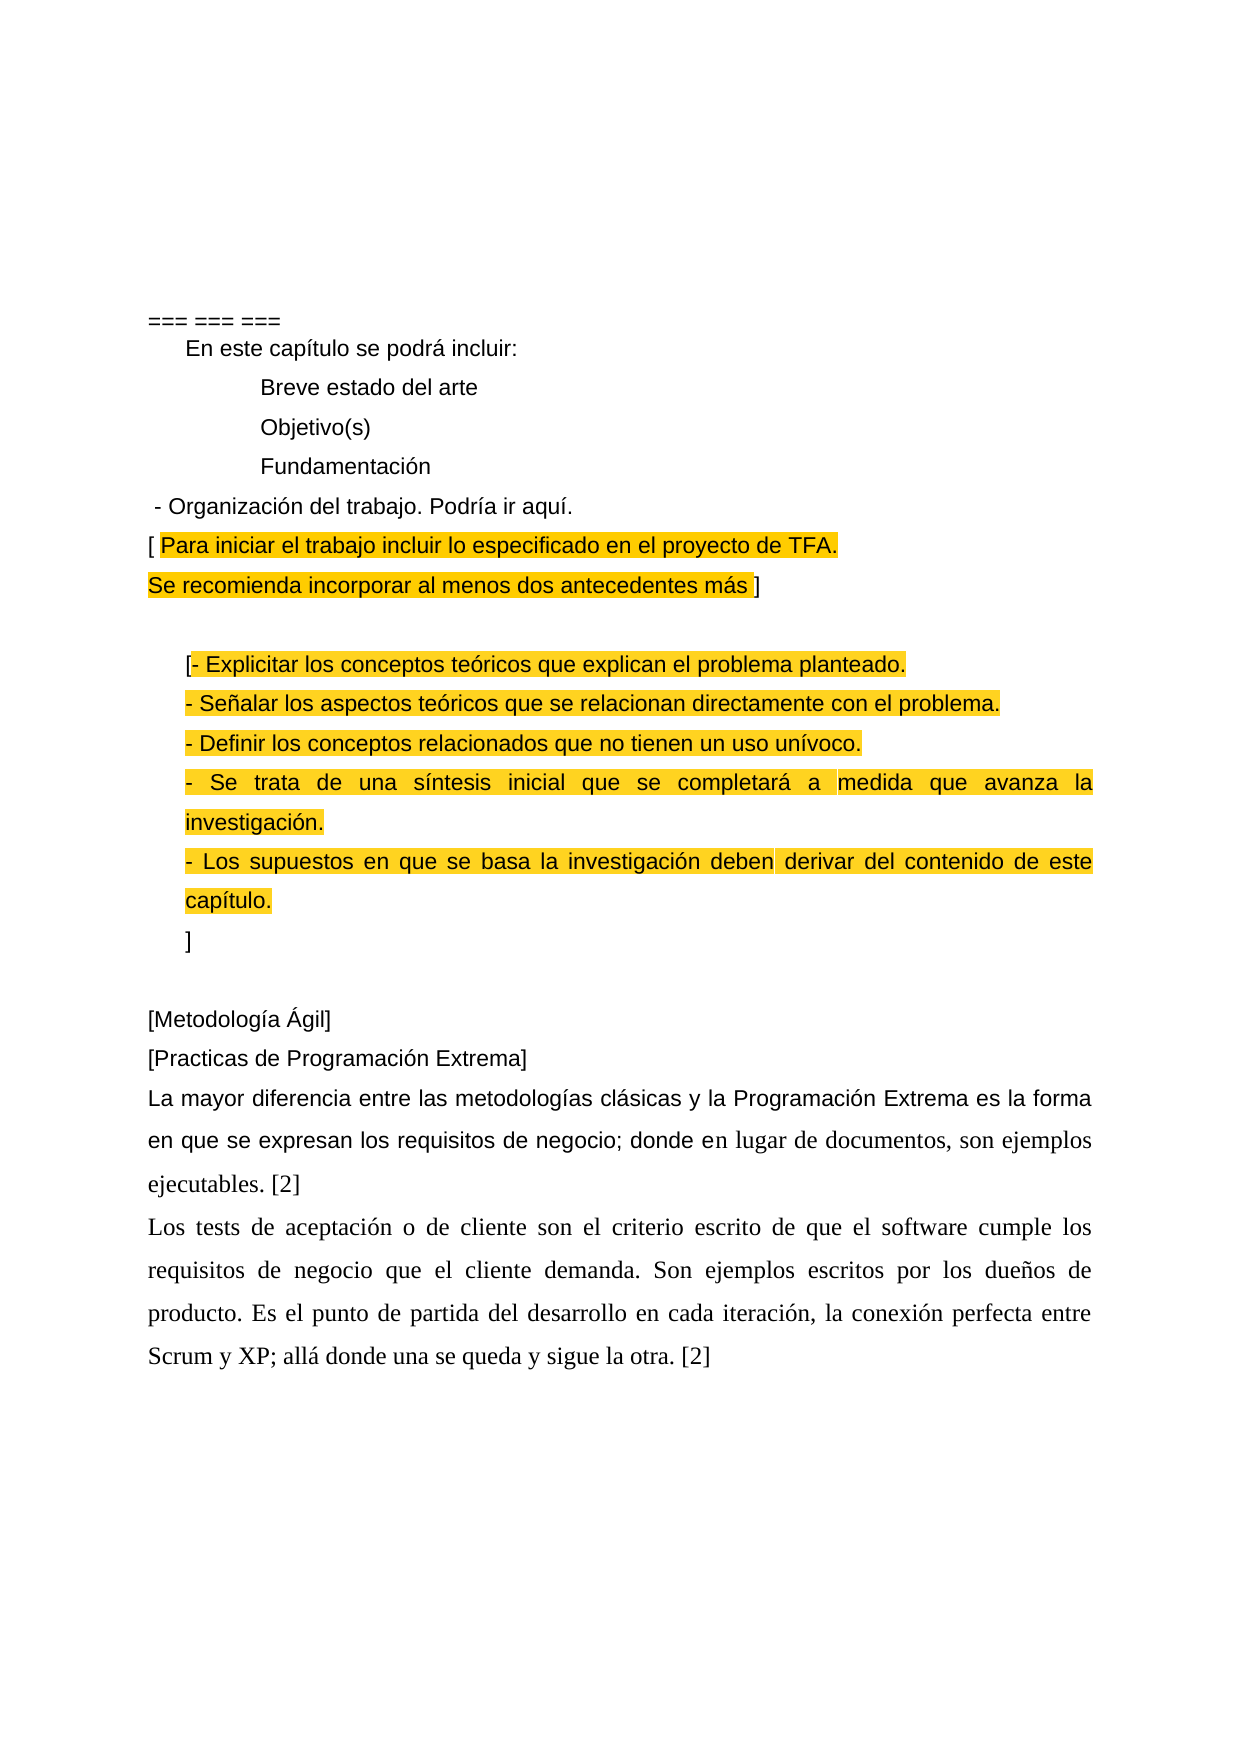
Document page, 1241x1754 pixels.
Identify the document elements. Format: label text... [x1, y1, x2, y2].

text - Se trata de una síntesis inicial que se completará a medida que avanza la investigación. [185, 769, 1093, 835]
text Se recomienda incorporar al menos dos antecedentes más ] [148, 572, 1093, 598]
text [Practicas de Programación Extrema] [148, 1045, 1093, 1072]
text La mayor diferencia entre las metodologías clásicas y la Programación Extrema es la forma en que se expresan los requisitos de negocio; donde en lugar de documentos, son ejemplos ejecutables. [2] [148, 1085, 1093, 1197]
text Breve estado del arte [260, 374, 1093, 401]
text ] [185, 927, 1093, 953]
text [Metodología Ágil] [148, 1006, 1093, 1032]
text Fundamentación [260, 453, 1093, 479]
text Objetivo(s) [260, 414, 1093, 440]
text [ Para iniciar el trabajo incluir lo especificado en el proyecto de TFA. [148, 532, 1093, 558]
text - Los supuestos en que se basa la investigación deben derivar del contenido de este capítulo. [185, 848, 1093, 914]
text - Definir los conceptos relacionados que no tienen un uso unívoco. [185, 729, 1093, 756]
text En este capítulo se podrá incluir: [185, 335, 1093, 361]
text - Organización del trabajo. Podría ir aquí. [148, 493, 1093, 519]
text - Señalar los aspectos teóricos que se relacionan directamente con el problema. [185, 690, 1093, 716]
text === === === [148, 308, 1093, 335]
text [- Explicitar los conceptos teóricos que explican el problema planteado. [185, 651, 1093, 677]
text Los tests de aceptación o de cliente son el criterio escrito de que el software cumple los requisitos de negocio que el cliente demanda. Son ejemplos escritos por los dueños de producto. Es el punto de partida del desarrollo en cada iteración, la conexión perfecta entre Scrum y XP; allá donde una se queda y sigue la otra. [2] [148, 1212, 1093, 1370]
